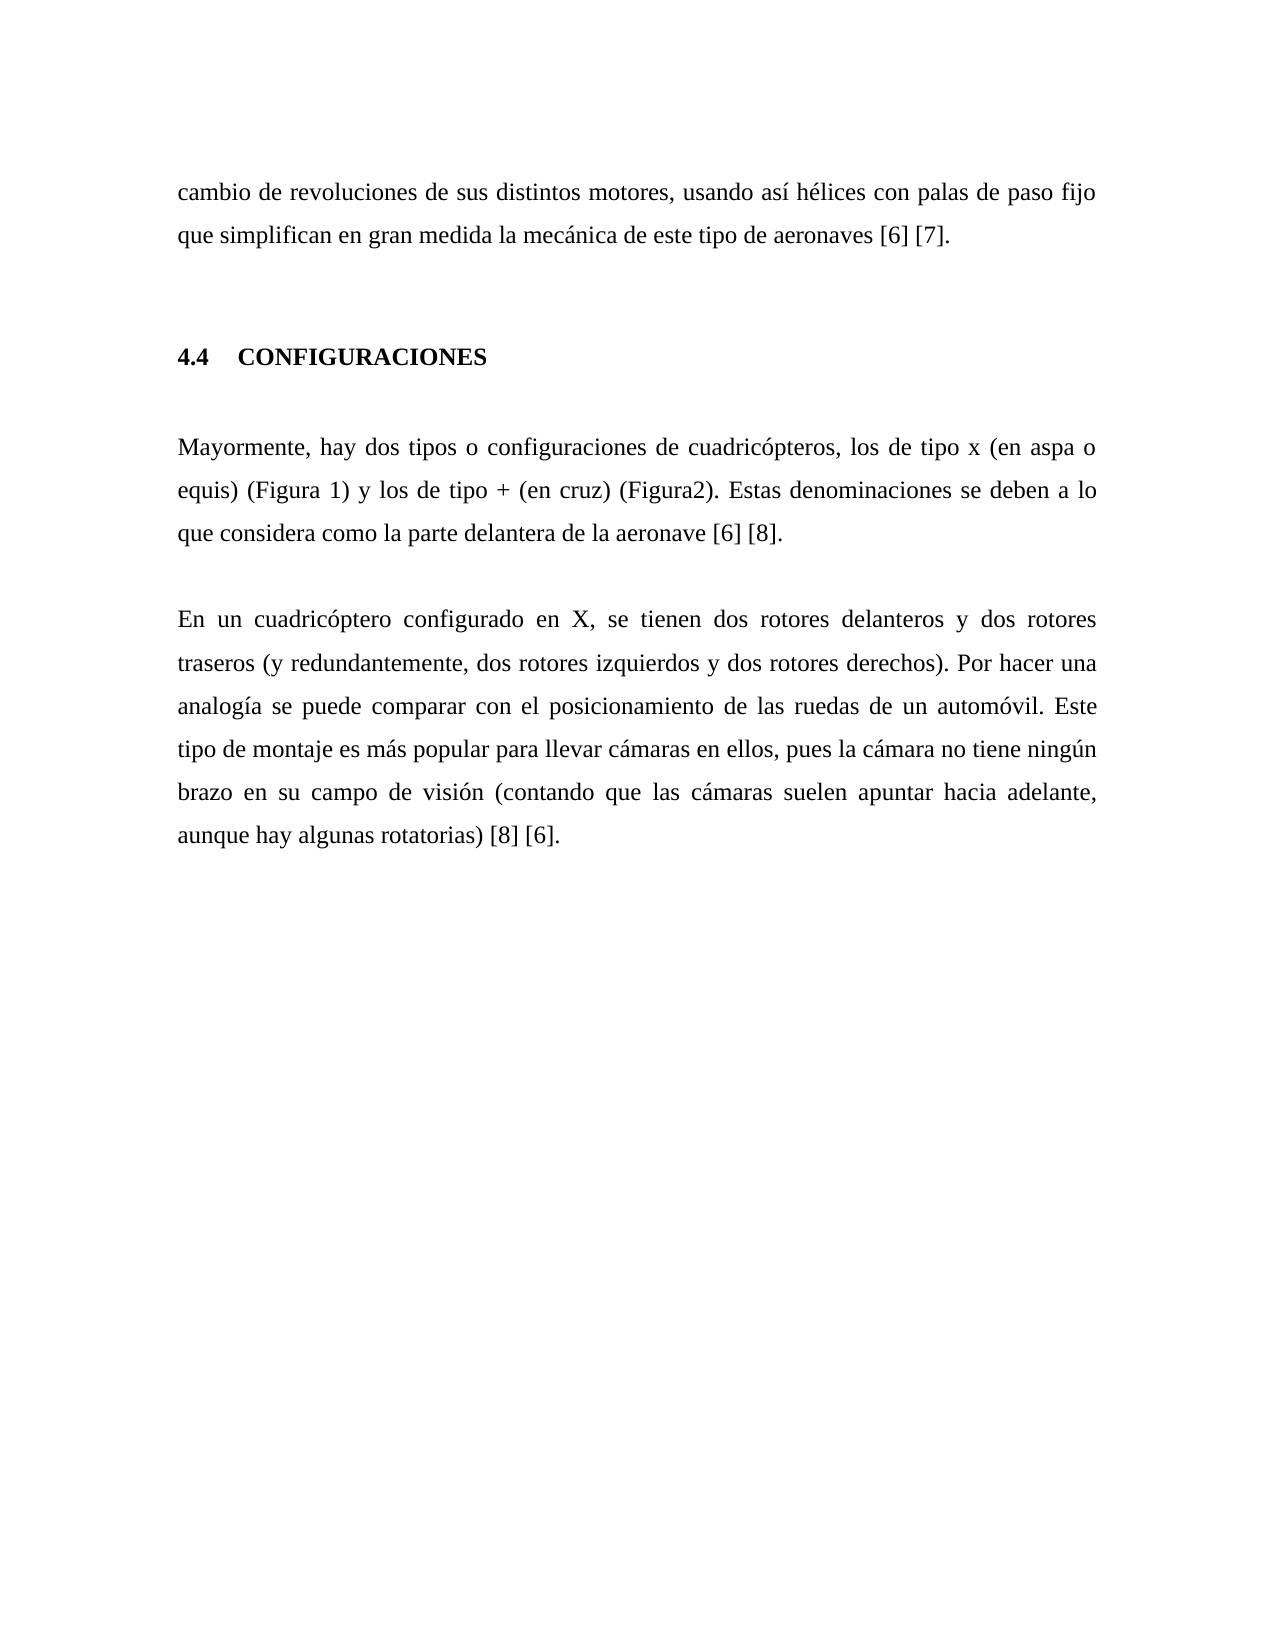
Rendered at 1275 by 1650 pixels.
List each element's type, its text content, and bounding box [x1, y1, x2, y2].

text En un cuadricóptero configurado en X, se tienen dos rotores delanteros y dos rotores traseros (y redundantemente, dos rotores izquierdos y dos rotores derechos). Por hacer una analogía se puede comparar con el posicionamiento de las ruedas de un automóvil. Este tipo de montaje es más popular para llevar cámaras en ellos, pues la cámara no tiene ningún brazo en su campo de visión (contando que las cámaras suelen apuntar hacia adelante, aunque hay algunas rotatorias) [8] [6]. [177, 604, 1098, 849]
text cambio de revoluciones de sus distintos motores, usando así hélices con palas de paso fijo que simplifican en gran medida la mecánica de este tipo de aeronaves [6] [7]. [177, 177, 1098, 249]
subtitle CONFIGURACIONES [177, 342, 1098, 371]
text Mayormente, hay dos tipos o configuraciones de cuadricópteros, los de tipo x (en aspa o equis) (Figura 1) y los de tipo + (en cruz) (Figura2). Estas denominaciones se deben a lo que considera como la parte delantera de la aeronave [6] [8]. [177, 432, 1098, 547]
